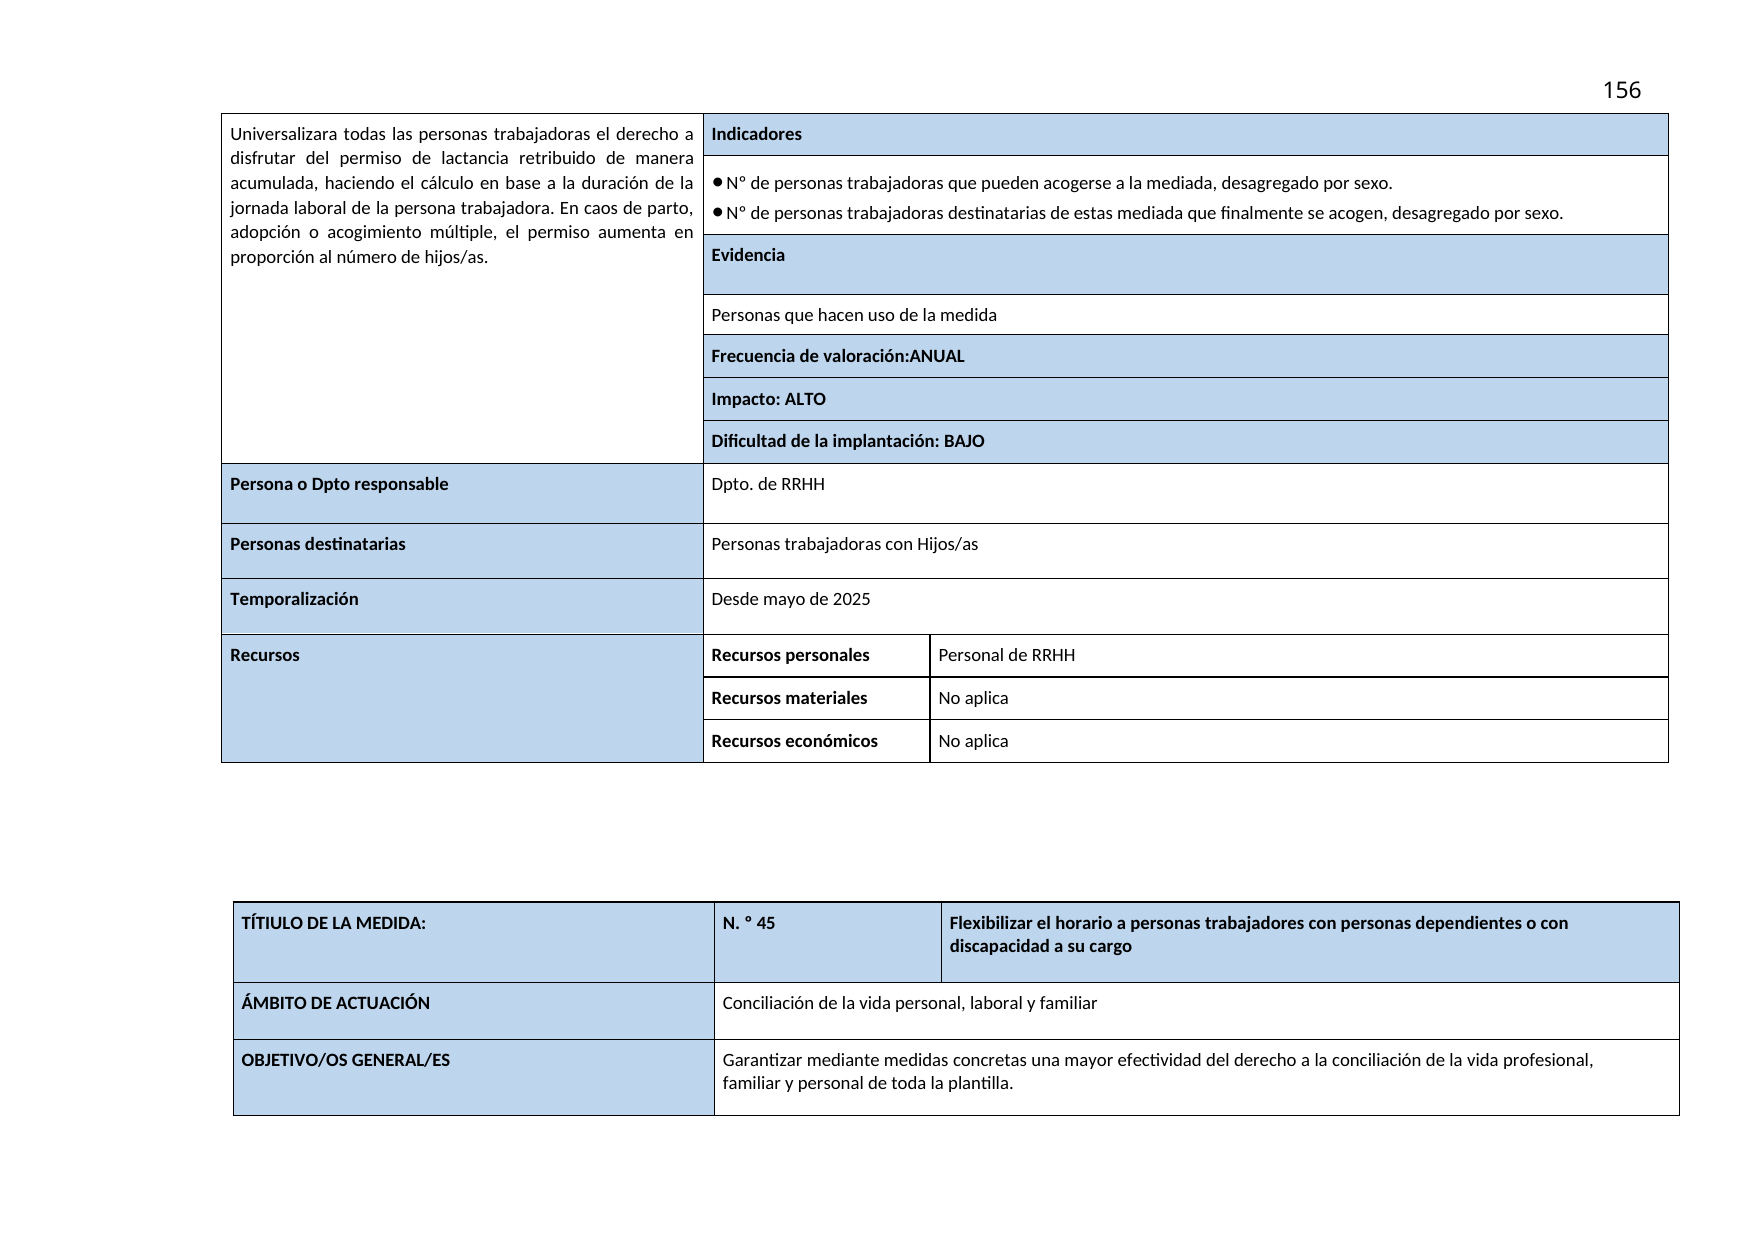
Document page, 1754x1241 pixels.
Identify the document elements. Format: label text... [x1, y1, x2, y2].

table_cell Recursos económicos [704, 720, 929, 762]
table_header Flexibilizar el horario a personas trabajadores con personas dependientes o con discapacidad a su cargo [942, 903, 1679, 982]
table_cell Personas destinatarias [222, 524, 703, 578]
table_header N. º 45 [715, 903, 941, 982]
table_cell Personal de RRHH [931, 635, 1668, 676]
table_cell OBJETIVO/OS GENERAL/ES [234, 1040, 714, 1115]
table_cell Personas que hacen uso de la medida [704, 295, 1668, 334]
table_cell Frecuencia de valoración:ANUAL [704, 335, 1668, 377]
table_cell Dificultad de la implantación: BAJO [704, 421, 1668, 463]
table_cell Evidencia [704, 235, 1668, 294]
table_cell Conciliación de la vida personal, laboral y familiar [715, 983, 1679, 1039]
table_cell Persona o Dpto responsable [222, 464, 703, 523]
table_cell No aplica [931, 720, 1668, 762]
table_cell Temporalización [222, 579, 703, 633]
table_cell Recursos [222, 635, 703, 762]
table_cell Universalizara todas las personas trabajadoras el derecho a disfrutar del permiso de lactancia retribuido de manera acumulada, haciendo el cálculo en base a la duración de la jornada laboral de la persona trabajadora. En caos de parto, adopción o acogimiento múltiple, el permiso aumenta en proporción al número de hijos/as. [222, 114, 703, 463]
table_cell Nº de personas trabajadoras que pueden acogerse a la mediada, desagregado por sexo. Nº de personas trabajadoras destinatarias de estas mediada que finalmente se acogen, desagregado por sexo. [704, 156, 1668, 234]
table_cell Desde mayo de 2025 [704, 579, 1668, 633]
table_cell Indicadores [704, 114, 1668, 155]
table_cell Personas trabajadoras con Hijos/as [704, 524, 1668, 578]
table_cell Impacto: ALTO [704, 378, 1668, 420]
table_header TÍTIULO DE LA MEDIDA: [234, 903, 714, 982]
table_cell Recursos materiales [704, 678, 929, 719]
table_cell Recursos personales [704, 635, 929, 676]
table_cell ÁMBITO DE ACTUACIÓN [234, 983, 714, 1039]
table_cell Garantizar mediante medidas concretas una mayor efectividad del derecho a la conciliación de la vida profesional, familiar y personal de toda la plantilla. [715, 1040, 1679, 1115]
table_cell No aplica [931, 678, 1668, 719]
table_cell Dpto. de RRHH [704, 464, 1668, 523]
